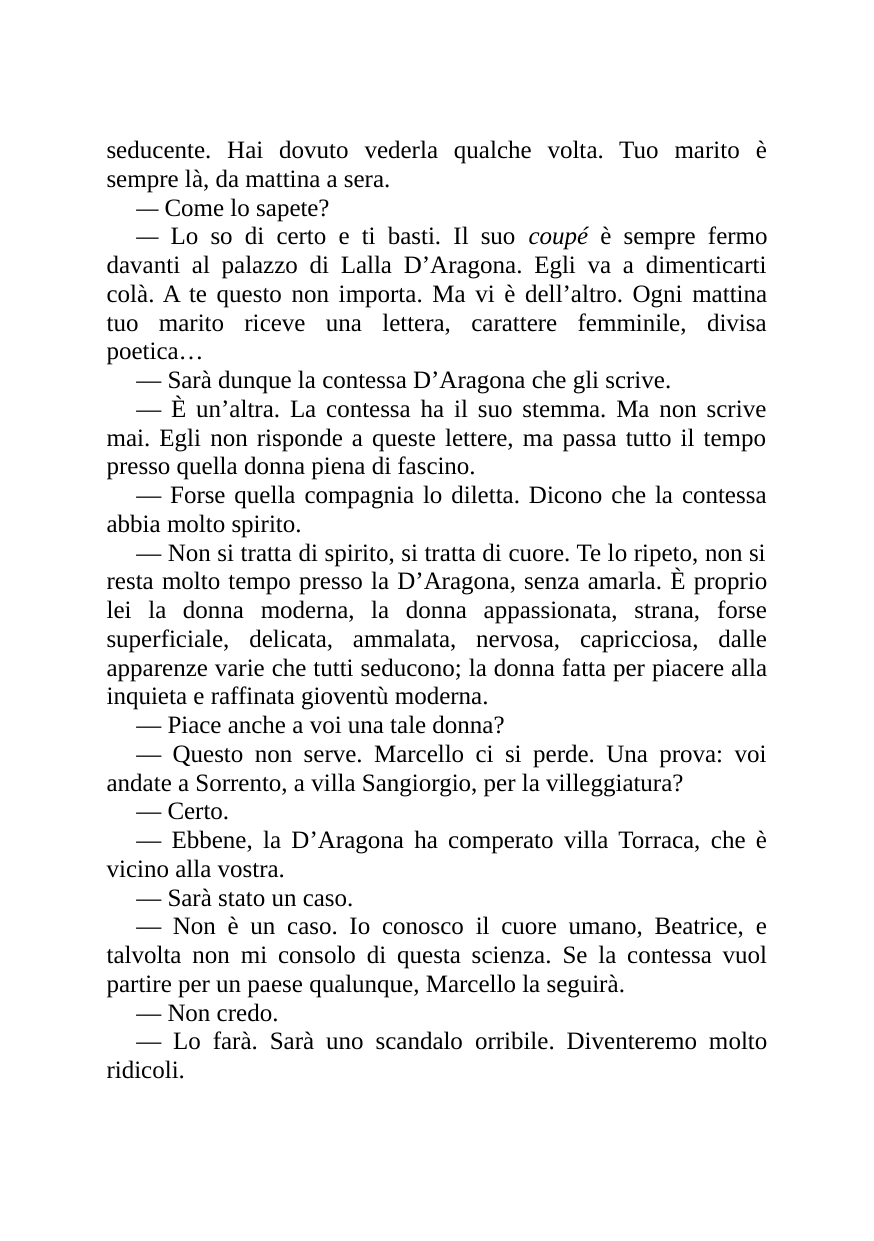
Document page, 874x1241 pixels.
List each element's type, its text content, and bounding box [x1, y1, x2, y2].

text — Piace anche a voi una tale donna? [106, 710, 768, 739]
text — Lo farà. Sarà uno scandalo orribile. Diventeremo molto ridicoli. [106, 1026, 768, 1084]
text — Come lo sapete? [106, 193, 768, 221]
text — Certo. [106, 796, 768, 825]
text seducente. Hai dovuto vederla qualche volta. Tuo marito è sempre là, da mattina a sera. [106, 135, 768, 193]
text — Forse quella compagnia lo diletta. Dicono che la contessa abbia molto spirito. [106, 480, 768, 538]
text — Questo non serve. Marcello ci si perde. Una prova: voi andate a Sorrento, a villa Sangiorgio, per la villeggiatura? [106, 739, 768, 796]
text — Non è un caso. Io conosco il cuore umano, Beatrice, e talvolta non mi consolo di questa scienza. Se la contessa vuol partire per un paese qualunque, Marcello la seguirà. [106, 911, 768, 998]
text — Ebbene, la D’Aragona ha comperato villa Torraca, che è vicino alla vostra. [106, 825, 768, 883]
text — Non credo. [106, 998, 768, 1026]
text — Sarà stato un caso. [106, 883, 768, 911]
text — Sarà dunque la contessa D’Aragona che gli scrive. [106, 365, 768, 394]
text — Lo so di certo e ti basti. Il suo coupé è sempre fermo davanti al palazzo di Lalla D’Aragona. Egli va a dimenticarti colà. A te questo non importa. Ma vi è dell’altro. Ogni mattina tuo marito riceve una lettera, carattere femminile, divisa poetica… [106, 221, 768, 365]
text — Non si tratta di spirito, si tratta di cuore. Te lo ripeto, non si resta molto tempo presso la D’Aragona, senza amarla. È proprio lei la donna moderna, la donna appassionata, strana, forse superficiale, delicata, ammalata, nervosa, capricciosa, dalle apparenze varie che tutti seducono; la donna fatta per piacere alla inquieta e raffinata gioventù moderna. [106, 538, 768, 710]
text — È un’altra. La contessa ha il suo stemma. Ma non scrive mai. Egli non risponde a queste lettere, ma passa tutto il tempo presso quella donna piena di fascino. [106, 394, 768, 480]
